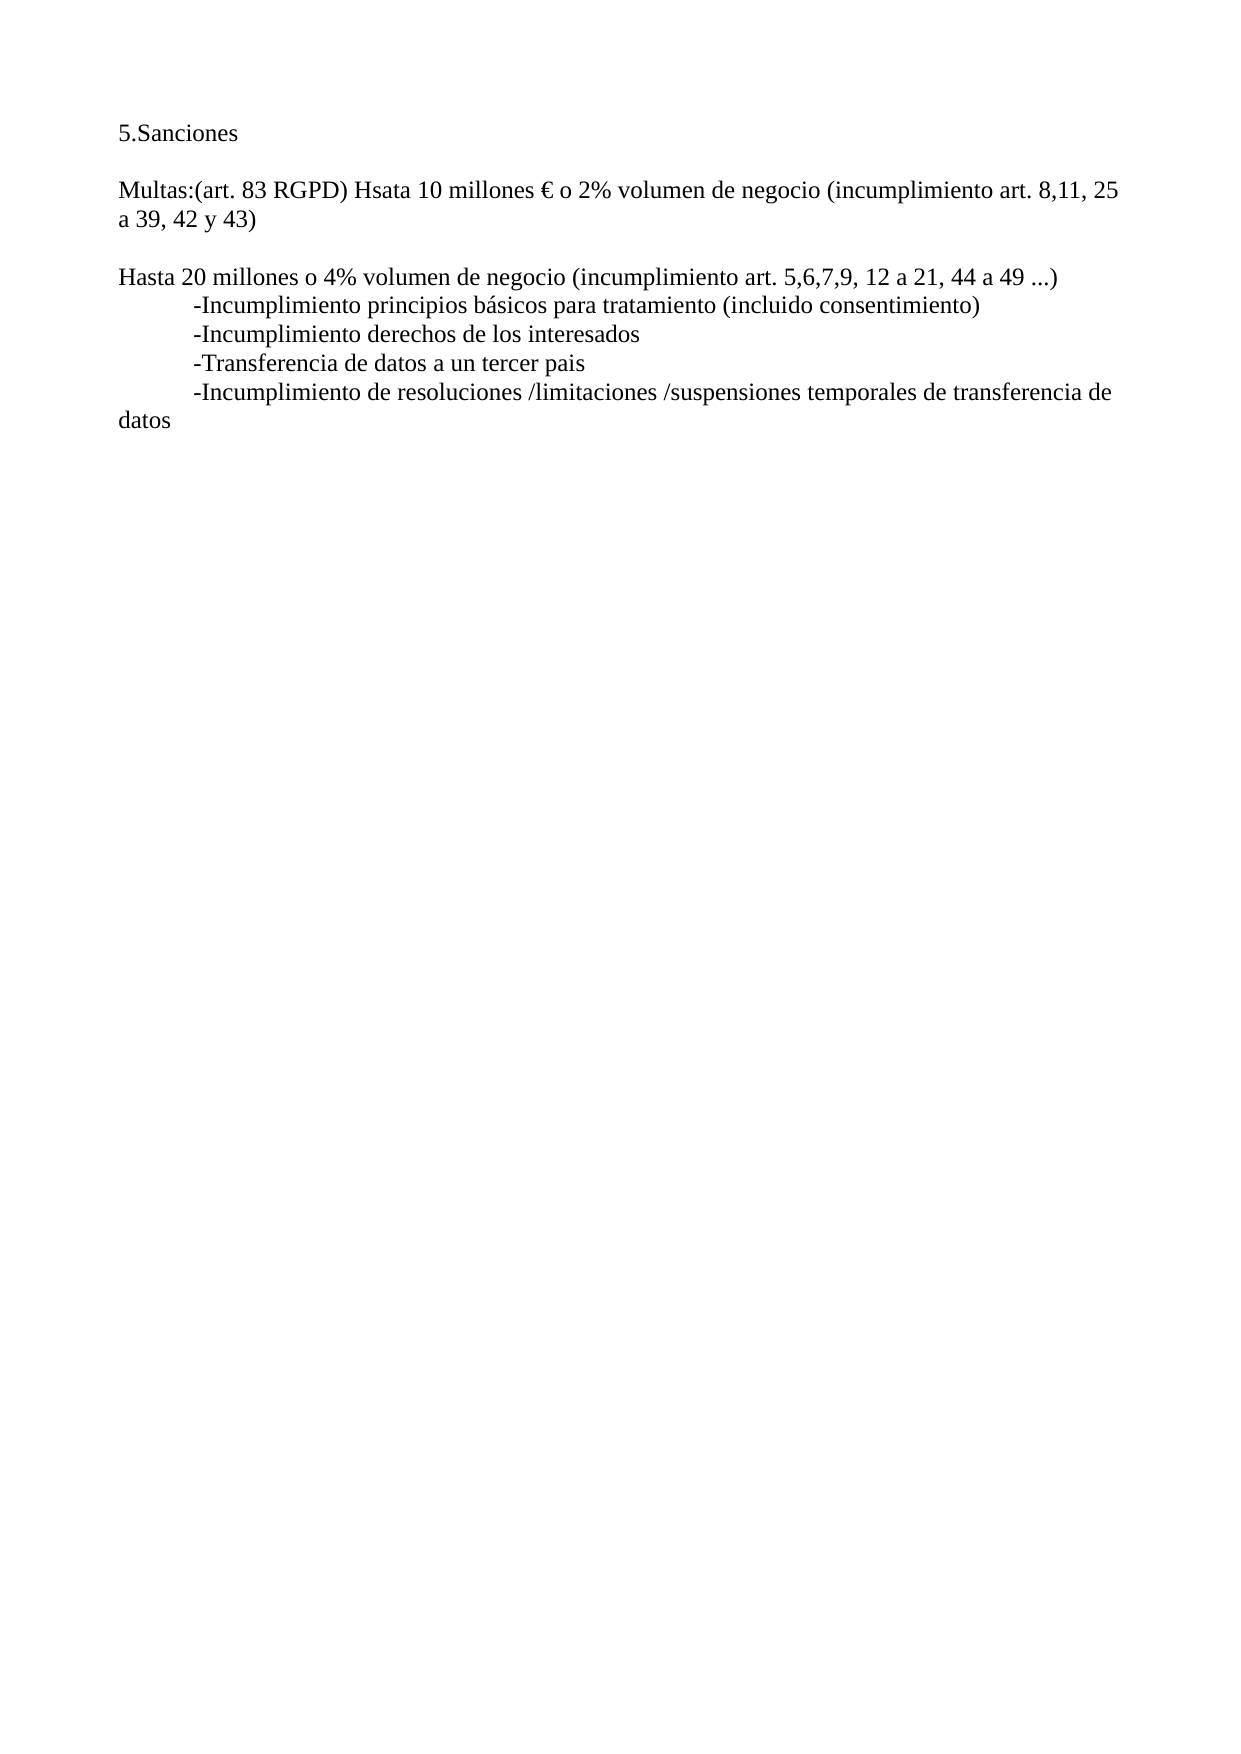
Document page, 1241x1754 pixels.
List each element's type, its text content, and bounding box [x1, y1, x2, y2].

text -Incumplimiento de resoluciones /limitaciones /suspensiones temporales de transferencia de datos [118, 377, 1122, 434]
text 5.Sanciones [118, 118, 1122, 147]
text Multas:(art. 83 RGPD) Hsata 10 millones € o 2% volumen de negocio (incumplimiento art. 8,11, 25 a 39, 42 y 43) [118, 176, 1122, 233]
text -Incumplimiento derechos de los interesados [118, 319, 1122, 348]
text -Incumplimiento principios básicos para tratamiento (incluido consentimiento) [118, 291, 1122, 319]
text Hasta 20 millones o 4% volumen de negocio (incumplimiento art. 5,6,7,9, 12 a 21, 44 a 49 ...) [118, 262, 1122, 291]
text -Transferencia de datos a un tercer pais [118, 348, 1122, 377]
